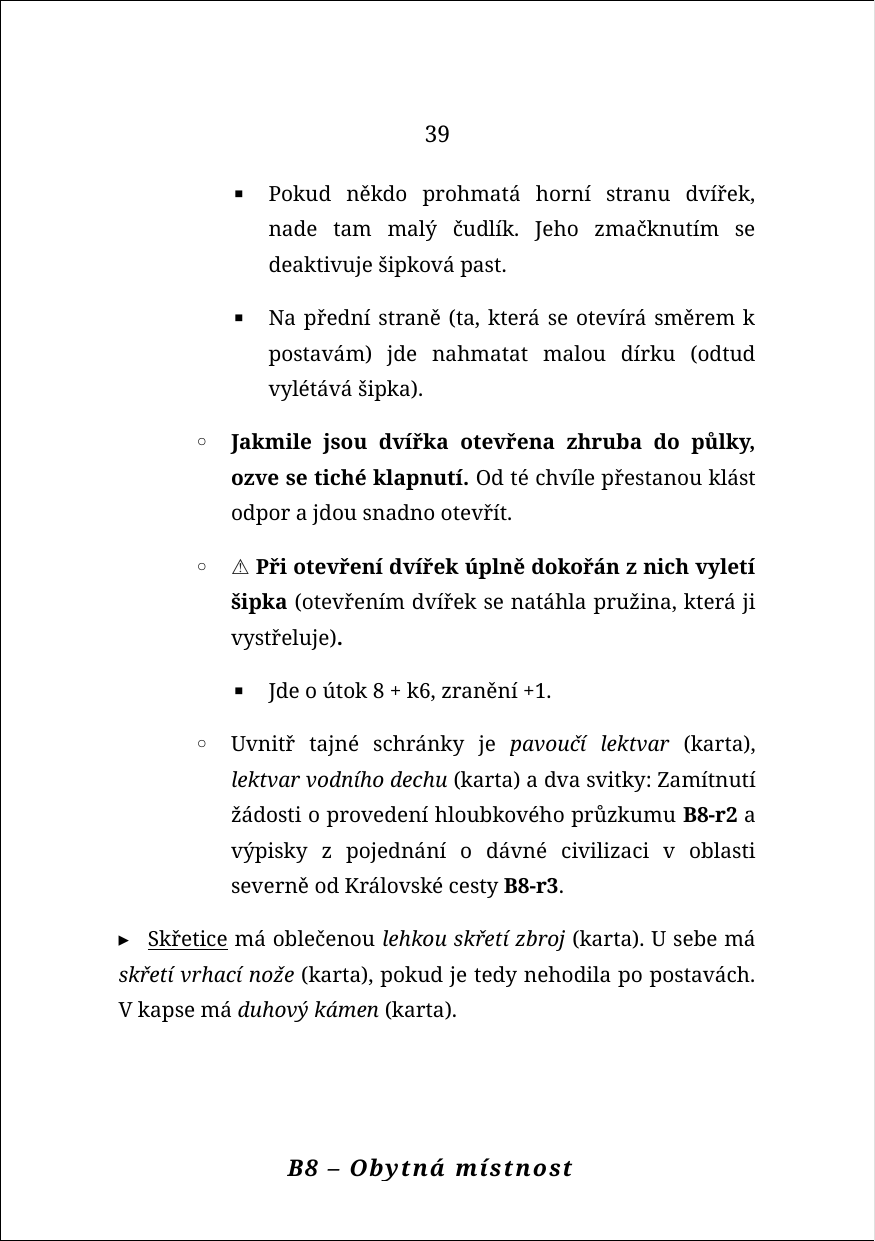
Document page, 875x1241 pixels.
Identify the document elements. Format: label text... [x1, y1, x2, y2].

list Pokud někdo prohmatá horní stranu dvířek, nade tam malý čudlík. Jeho zmačknutím se deaktivuje šipková past. [231, 179, 756, 278]
list ⚠ Při otevření dvířek úplně dokořán z nich vyletí šipka (otevřením dvířek se natáhla pružina, která ji vystřeluje). [193, 552, 756, 651]
list Na přední straně (ta, která se otevírá směrem k postavám) jde nahmatat malou dírku (odtud vylétává šipka). [231, 303, 756, 403]
list Jde o útok 8 + k6, zranění +1. [231, 676, 756, 704]
list Uvnitř tajné schránky je pavoučí lektvar (karta), lektvar vodního dechu (karta) a dva svitky: Zamítnutí žádosti o provedení hloubkového průzkumu B8-r2 a výpisky z pojednání o dávné civilizaci v oblasti severně od Královské cesty B8-r3. [193, 729, 756, 900]
list Jakmile jsou dvířka otevřena zhruba do půlky, ozve se tiché klapnutí. Od té chvíle přestanou klást odpor a jdou snadno otevřít. [193, 427, 756, 527]
text ▸ Skřetice má oblečenou lehkou skřetí zbroj (karta). U sebe má skřetí vrhací nože (karta), pokud je tedy nehodila po postavách. V kapse má duhový kámen (karta). [118, 924, 756, 1024]
